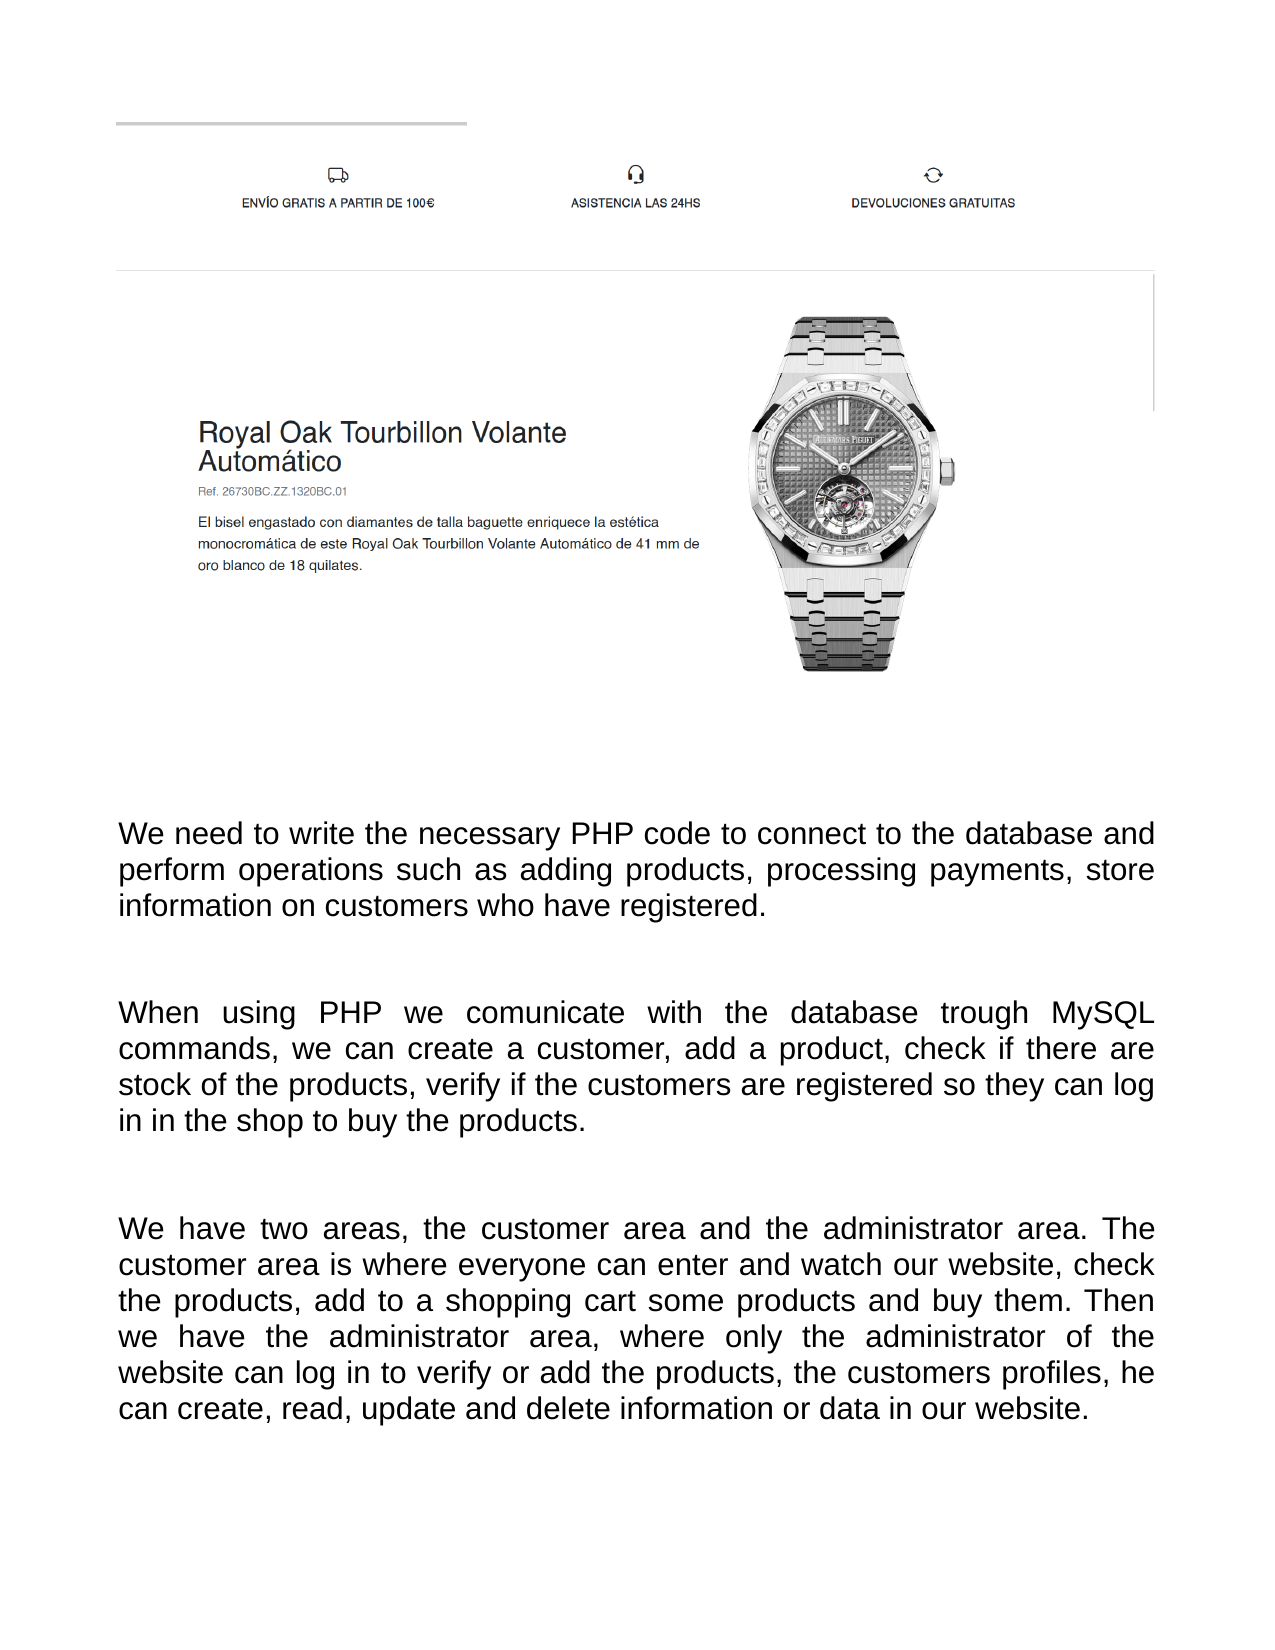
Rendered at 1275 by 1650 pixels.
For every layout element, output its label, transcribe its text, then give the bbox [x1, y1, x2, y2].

picture [116, 122, 1155, 707]
text We have two areas, the customer area and the administrator area. The customer area is where everyone can enter and watch our website, check the products, add to a shopping cart some products and buy them. Then we have the administrator area, where only the administrator of the website can log in to verify or add the products, the customers profiles, he can create, read, update and delete information or data in our website. [118, 1210, 1157, 1426]
text When using PHP we comunicate with the database trough MySQL commands, we can create a customer, add a product, check if there are stock of the products, verify if the customers are registered so they can log in in the shop to buy the products. [118, 994, 1157, 1138]
text We need to write the necessary PHP code to connect to the database and perform operations such as adding products, processing payments, store information on customers who have registered. [118, 815, 1157, 922]
